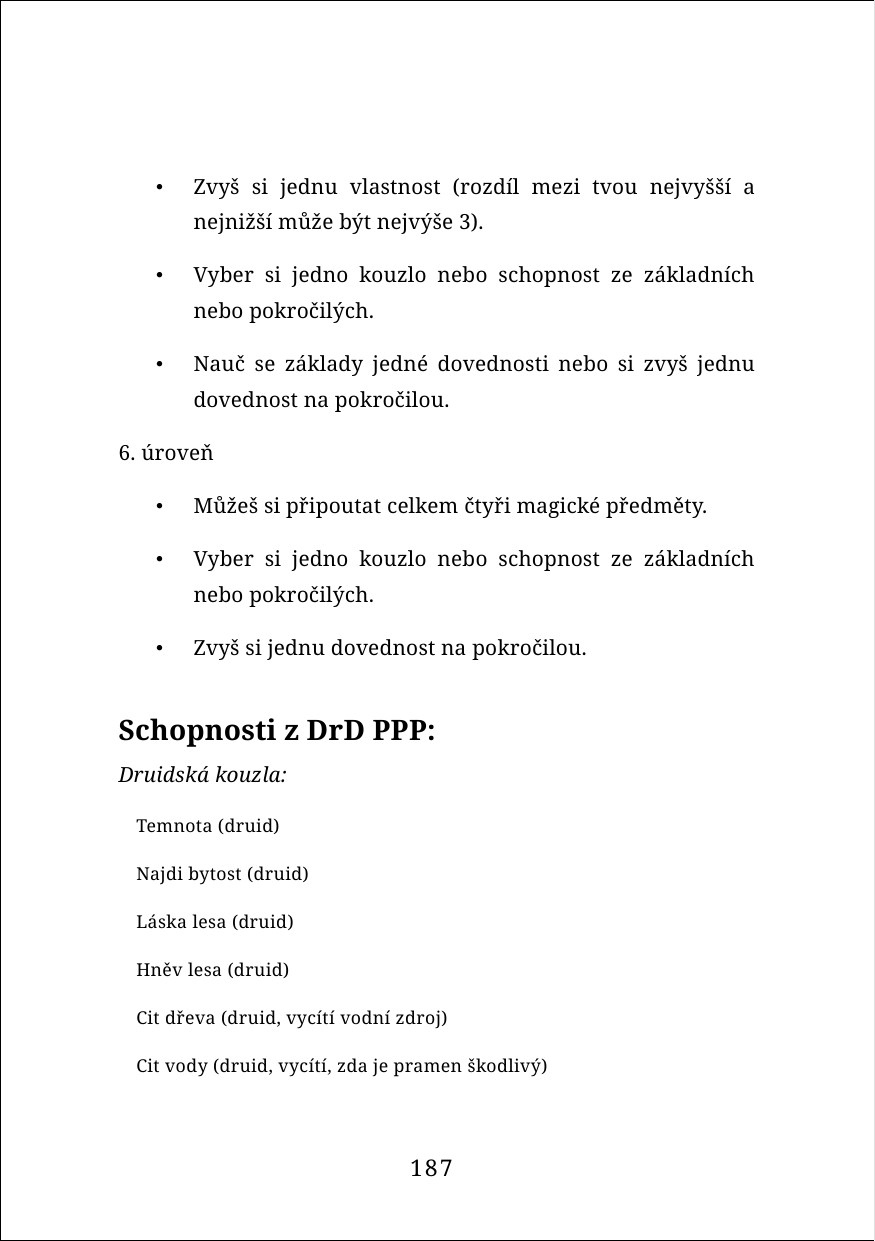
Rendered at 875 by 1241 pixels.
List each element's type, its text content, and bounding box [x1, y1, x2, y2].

list Vyber si jedno kouzlo nebo schopnost ze základních nebo pokročilých. [156, 544, 756, 608]
list Zvyš si jednu dovednost na pokročilou. [156, 633, 756, 662]
text Láska lesa (druid) [136, 909, 756, 933]
list Vyber si jedno kouzlo nebo schopnost ze základních nebo pokročilých. [156, 261, 756, 324]
list Nauč se základy jedné dovednosti nebo si zvyš jednu dovednost na pokročilou. [156, 349, 756, 413]
text Druidská kouzla: [118, 760, 756, 789]
list Můžeš si připoutat celkem čtyři magické předměty. [156, 491, 756, 520]
list Zvyš si jednu vlastnost (rozdíl mezi tvou nejvyšší a nejnižší může být nejvýše 3). [156, 172, 756, 236]
text Cit dřeva (druid, vycítí vodní zdroj) [136, 1005, 756, 1029]
text Temnota (druid) [136, 813, 756, 838]
text 6. úroveň [118, 438, 756, 466]
text Hněv lesa (druid) [136, 957, 756, 981]
text Cit vody (druid, vycítí, zda je pramen škodlivý) [136, 1053, 756, 1077]
text Najdi bytost (druid) [136, 861, 756, 886]
subtitle Schopnosti z DrD PPP: [118, 710, 756, 748]
